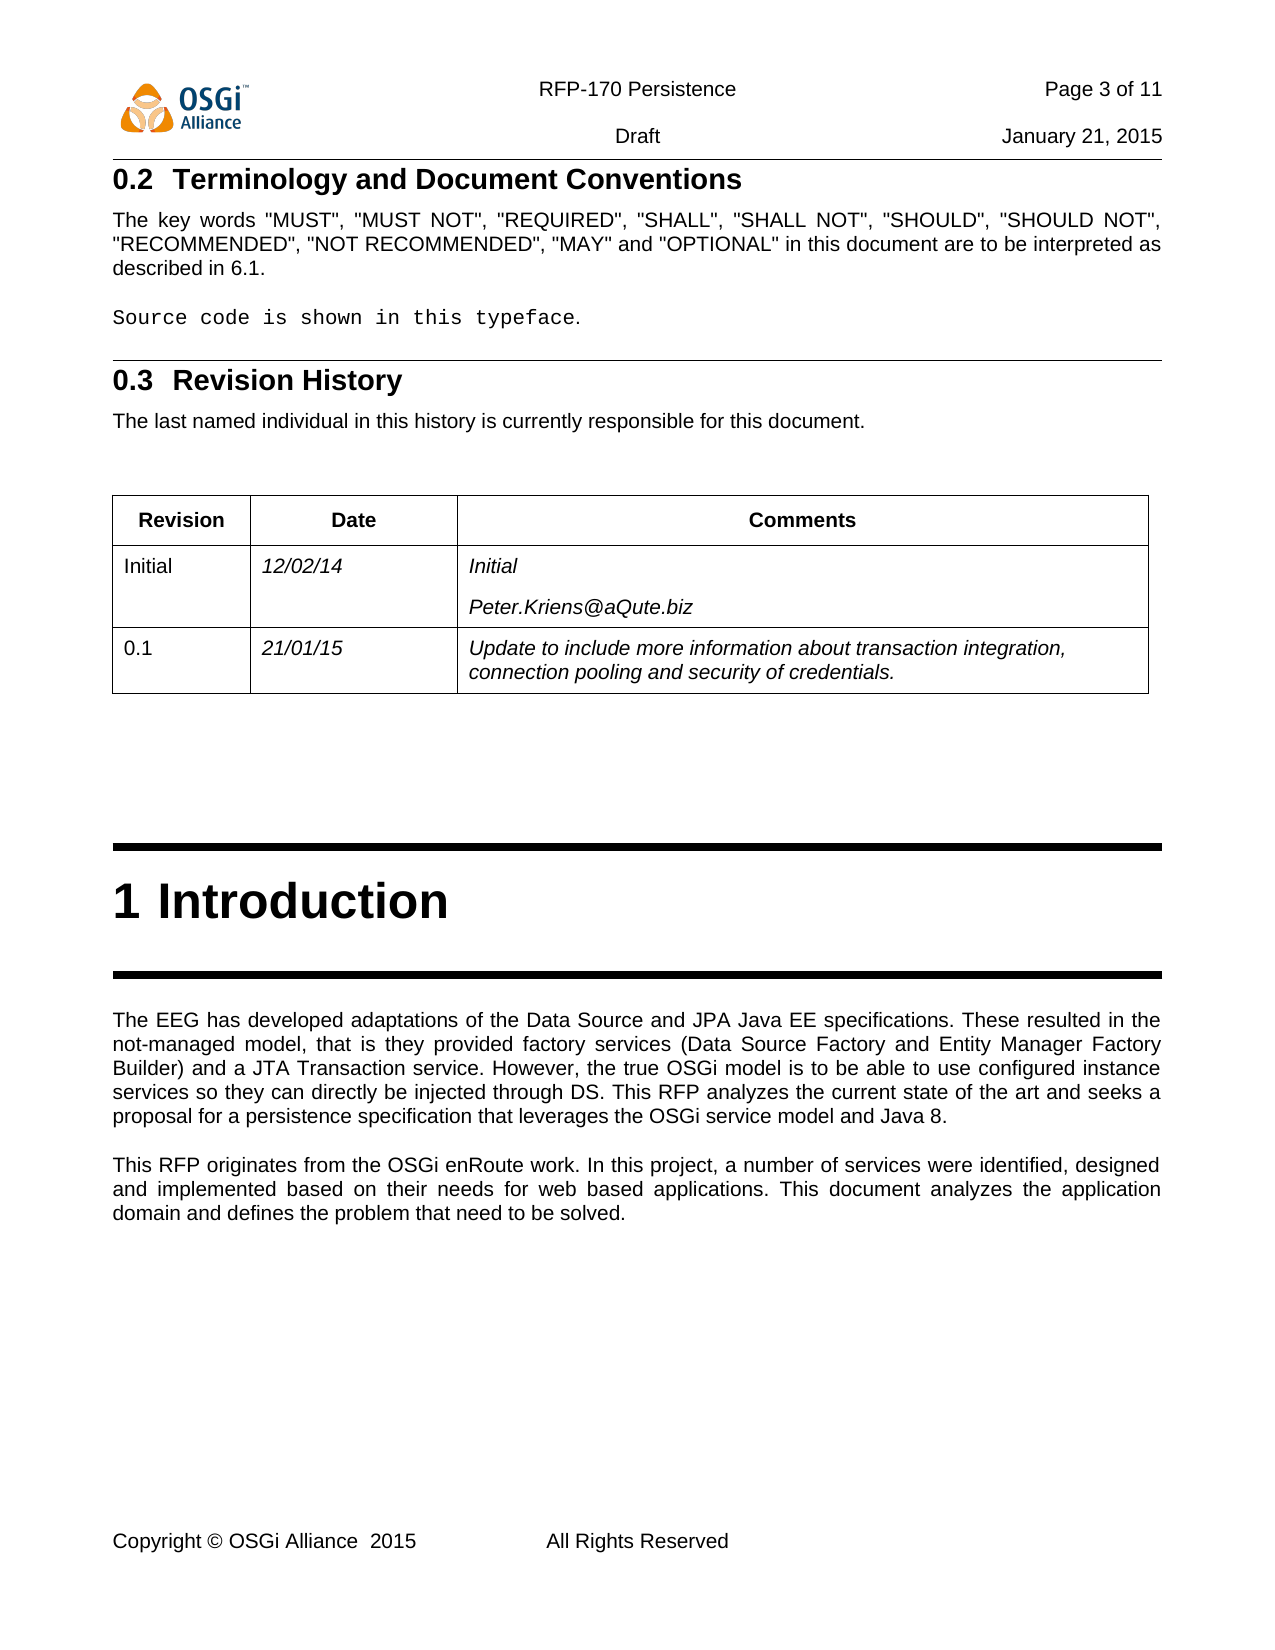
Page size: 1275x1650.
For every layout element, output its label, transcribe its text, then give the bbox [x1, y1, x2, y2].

table_header Revision [113, 496, 250, 544]
table_cell Initial [113, 546, 250, 627]
text The key words "MUST", "MUST NOT", "REQUIRED", "SHALL", "SHALL NOT", "SHOULD", "SHOULD NOT", "RECOMMENDED", "NOT RECOMMENDED", "MAY" and "OPTIONAL" in this document are to be interpreted as described in 1. [112, 208, 1162, 280]
table_cell Update to include more information about transaction integration, connection pooling and security of credentials. [458, 628, 1148, 692]
subtitle Introduction [112, 844, 1162, 979]
table_cell 21/01/15 [251, 628, 457, 692]
table_header Comments [458, 496, 1148, 544]
picture [113, 76, 257, 140]
text Source code is shown in this typeface. [112, 305, 1162, 331]
table_cell 0.1 [113, 628, 250, 692]
table_cell 02/12/14 [251, 546, 457, 627]
table_header Date [251, 496, 457, 544]
table_cell Initial Peter.Kriens@aQute.biz [458, 546, 1148, 627]
text The last named individual in this history is currently responsible for this document. [112, 409, 1162, 433]
subtitle Terminology and Document Conventions [112, 160, 1162, 196]
subtitle Revision History [112, 361, 1162, 397]
text This RFP originates from the OSGi enRoute work. In this project, a number of services were identified, designed and implemented based on their needs for web based applications. This document analyzes the application domain and defines the problem that need to be solved. [112, 1153, 1162, 1225]
text The EEG has developed adaptations of the Data Source and JPA Java EE specifications. These resulted in the not-managed model, that is they provided factory services (Data Source Factory and Entity Manager Factory Builder) and a JTA Transaction service. However, the true OSGi model is to be able to use configured instance services so they can directly be injected through DS. This RFP analyzes the current state of the art and seeks a proposal for a persistence specification that leverages the OSGi service model and Java 8. [112, 1008, 1162, 1128]
